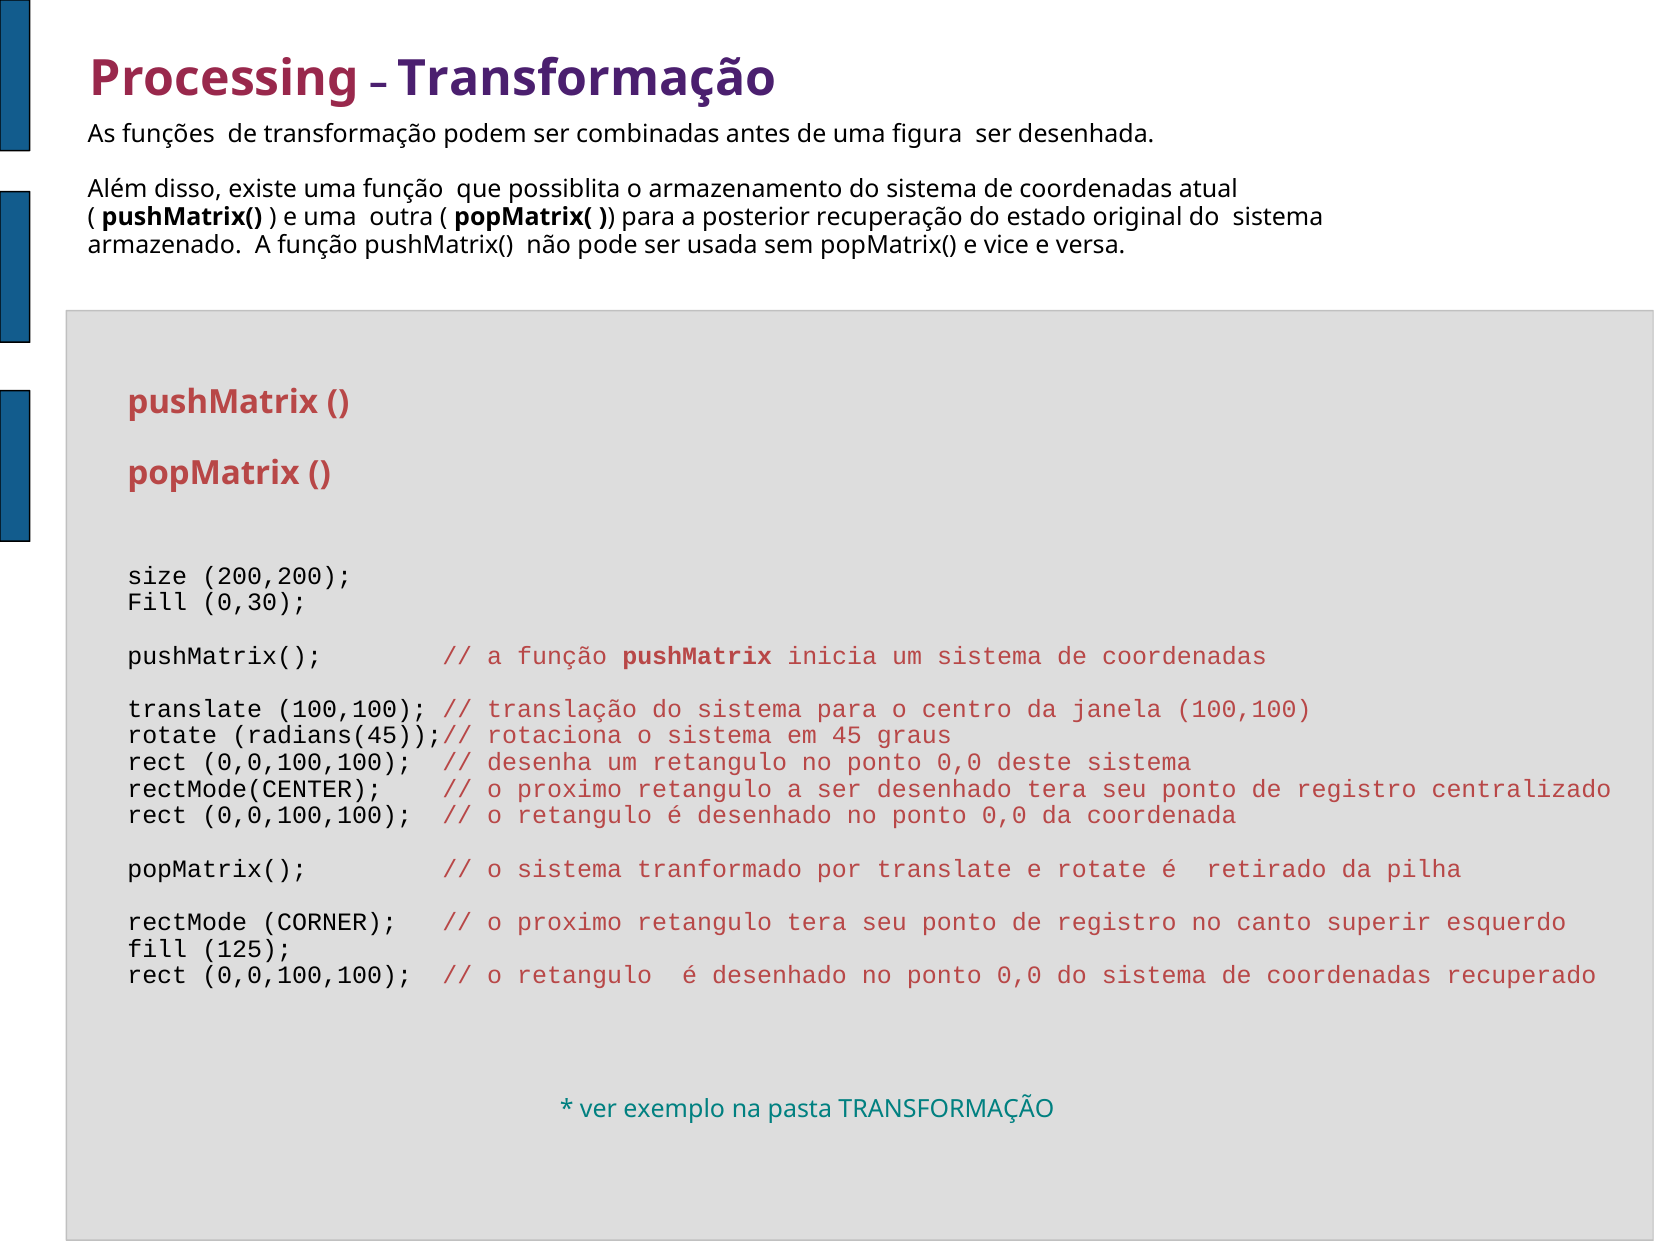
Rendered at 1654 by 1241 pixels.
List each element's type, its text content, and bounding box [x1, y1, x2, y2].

text_box pushMatrix () popMatrix () size (200,200); Fill (0,30); pushMatrix(); // a função pushMatrix inicia um sistema de coordenadas translate (100,100); // translação do sistema para o centro da janela (100,100) rotate (radians(45));// rotaciona o sistema em 45 graus rect (0,0,100,100); // desenha um retangulo no ponto 0,0 deste sistema rectMode(CENTER); // o proximo retangulo a ser desenhado tera seu ponto de registro centralizado rect (0,0,100,100); // o retangulo é desenhado no ponto 0,0 da coordenada popMatrix(); // o sistema tranformado por translate e rotate é retirado da pilha rectMode (CORNER); // o proximo retangulo tera seu ponto de registro no canto superir esquerdo fill (125); rect (0,0,100,100); // o retangulo é desenhado no ponto 0,0 do sistema de coordenadas recuperado [112, 374, 1613, 1163]
text_box * ver exemplo na pasta TRANSFORMAÇÃO [545, 1028, 1123, 1128]
text_box Processing – Transformação [74, 37, 1313, 112]
text_box As funções de transformação podem ser combinadas antes de uma figura ser desenhada. Além disso, existe uma função que possiblita o armazenamento do sistema de coordenadas atual ( pushMatrix() ) e uma outra ( popMatrix( )) para a posterior recuperação do estado original do sistema armazenado. A função pushMatrix() não pode ser usada sem popMatrix() e vice e versa. [72, 112, 1578, 279]
